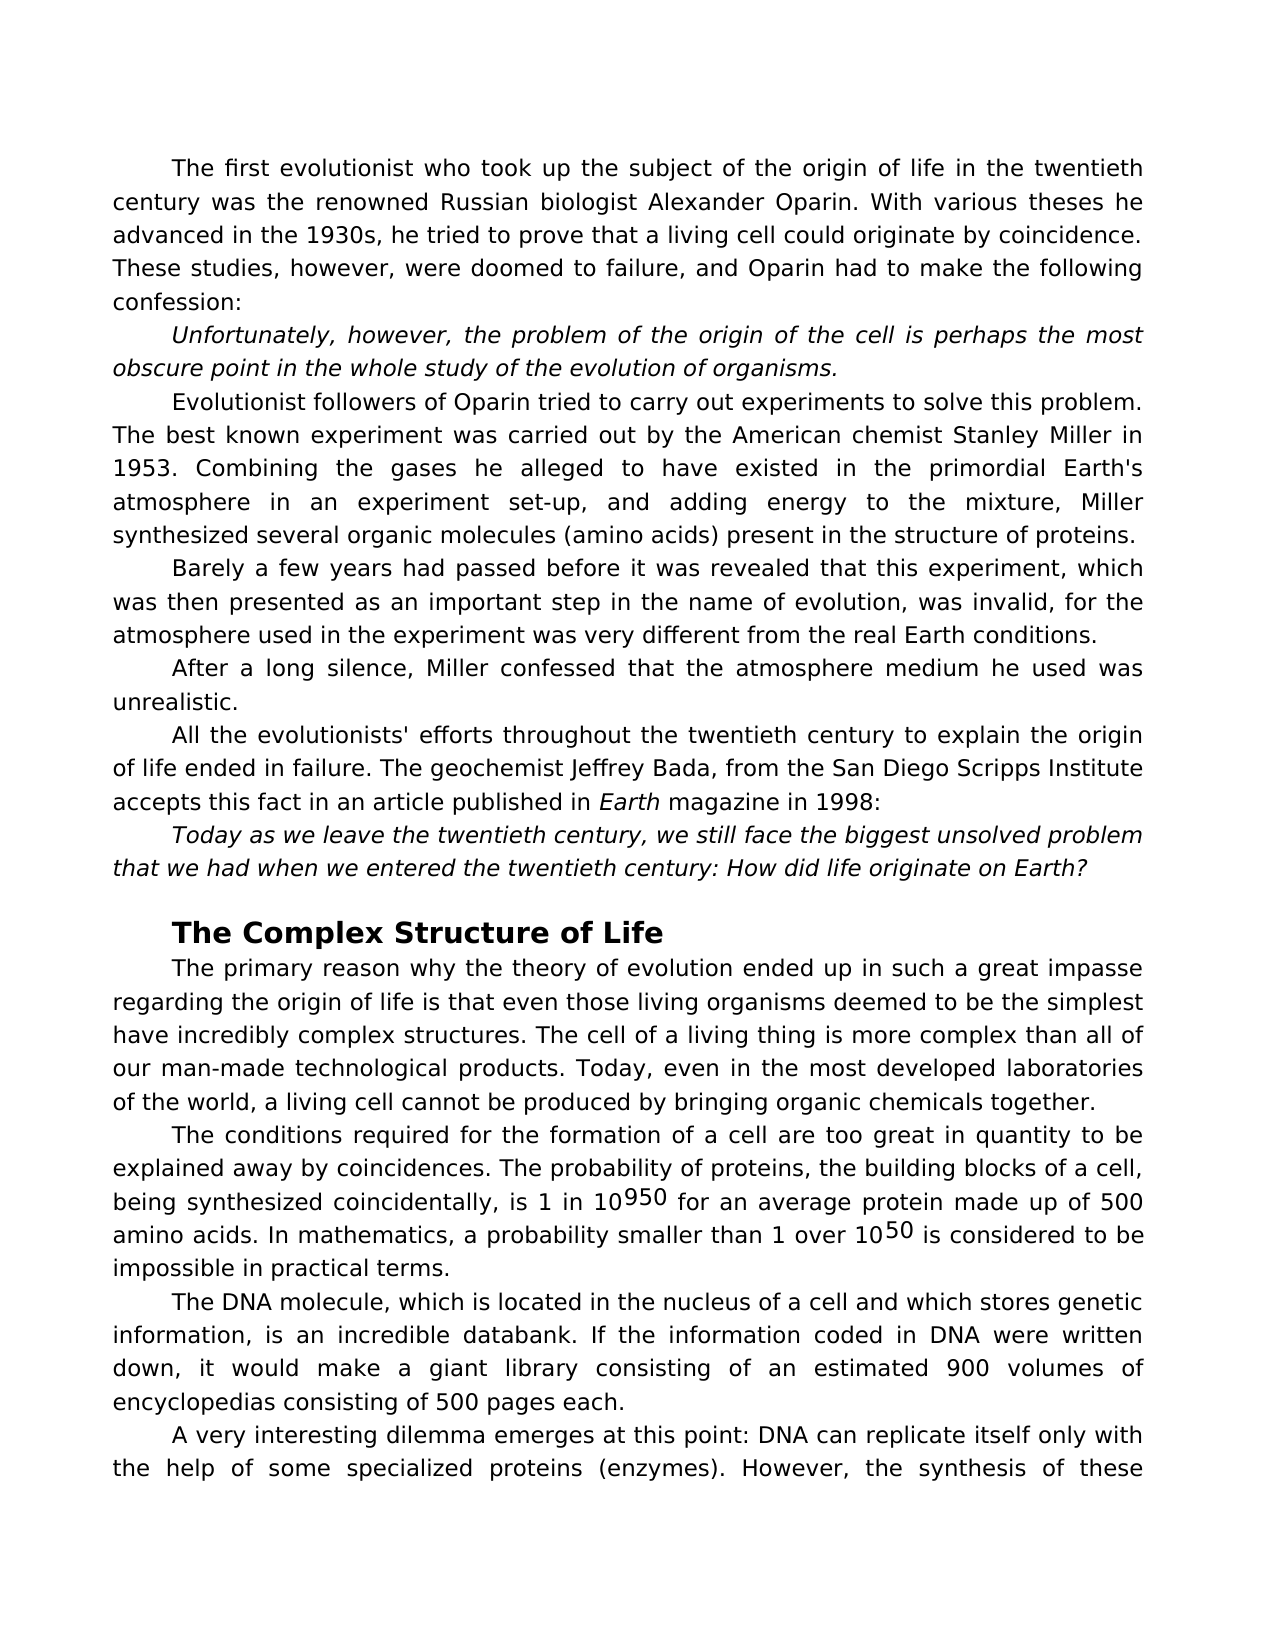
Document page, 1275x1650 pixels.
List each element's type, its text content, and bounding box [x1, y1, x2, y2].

text The DNA molecule, which is located in the nucleus of a cell and which stores genetic information, is an incredible databank. If the information coded in DNA were written down, it would make a giant library consisting of an estimated 900 volumes of encyclopedias consisting of 500 pages each. [112, 1283, 1145, 1417]
text Today as we leave the twentieth century, we still face the biggest unsolved problem that we had when we entered the twentieth century: How did life originate on Earth? [112, 817, 1145, 883]
text The conditions required for the formation of a cell are too great in quantity to be explained away by coincidences. The probability of proteins, the building blocks of a cell, being synthesized coincidentally, is 1 in 10950 for an average protein made up of 500 amino acids. In mathematics, a probability smaller than 1 over 1050 is considered to be impossible in practical terms. [112, 1117, 1145, 1283]
text After a long silence, Miller confessed that the atmosphere medium he used was unrealistic. [112, 650, 1145, 717]
text A very interesting dilemma emerges at this point: DNA can replicate itself only with the help of some specialized proteins (enzymes). However, the synthesis of these [112, 1417, 1145, 1483]
text The first evolutionist who took up the subject of the origin of life in the twentieth century was the renowned Russian biologist Alexander Oparin. With various theses he advanced in the 1930s, he tried to prove that a living cell could originate by coincidence. These studies, however, were doomed to failure, and Oparin had to make the following confession: [112, 150, 1145, 317]
text Unfortunately, however, the problem of the origin of the cell is perhaps the most obscure point in the whole study of the evolution of organisms. [112, 317, 1145, 383]
text The Complex Structure of Life [112, 917, 1145, 950]
text Barely a few years had passed before it was revealed that this experiment, which was then presented as an important step in the name of evolution, was invalid, for the atmosphere used in the experiment was very different from the real Earth conditions. [112, 550, 1145, 650]
text The primary reason why the theory of evolution ended up in such a great impasse regarding the origin of life is that even those living organisms deemed to be the simplest have incredibly complex structures. The cell of a living thing is more complex than all of our man-made technological products. Today, even in the most developed laboratories of the world, a living cell cannot be produced by bringing organic chemicals together. [112, 950, 1145, 1117]
text Evolutionist followers of Oparin tried to carry out experiments to solve this problem. The best known experiment was carried out by the American chemist Stanley Miller in 1953. Combining the gases he alleged to have existed in the primordial Earth's atmosphere in an experiment set-up, and adding energy to the mixture, Miller synthesized several organic molecules (amino acids) present in the structure of proteins. [112, 383, 1145, 550]
text All the evolutionists' efforts throughout the twentieth century to explain the origin of life ended in failure. The geochemist Jeffrey Bada, from the San Diego Scripps Institute accepts this fact in an article published in Earth magazine in 1998: [112, 717, 1145, 817]
